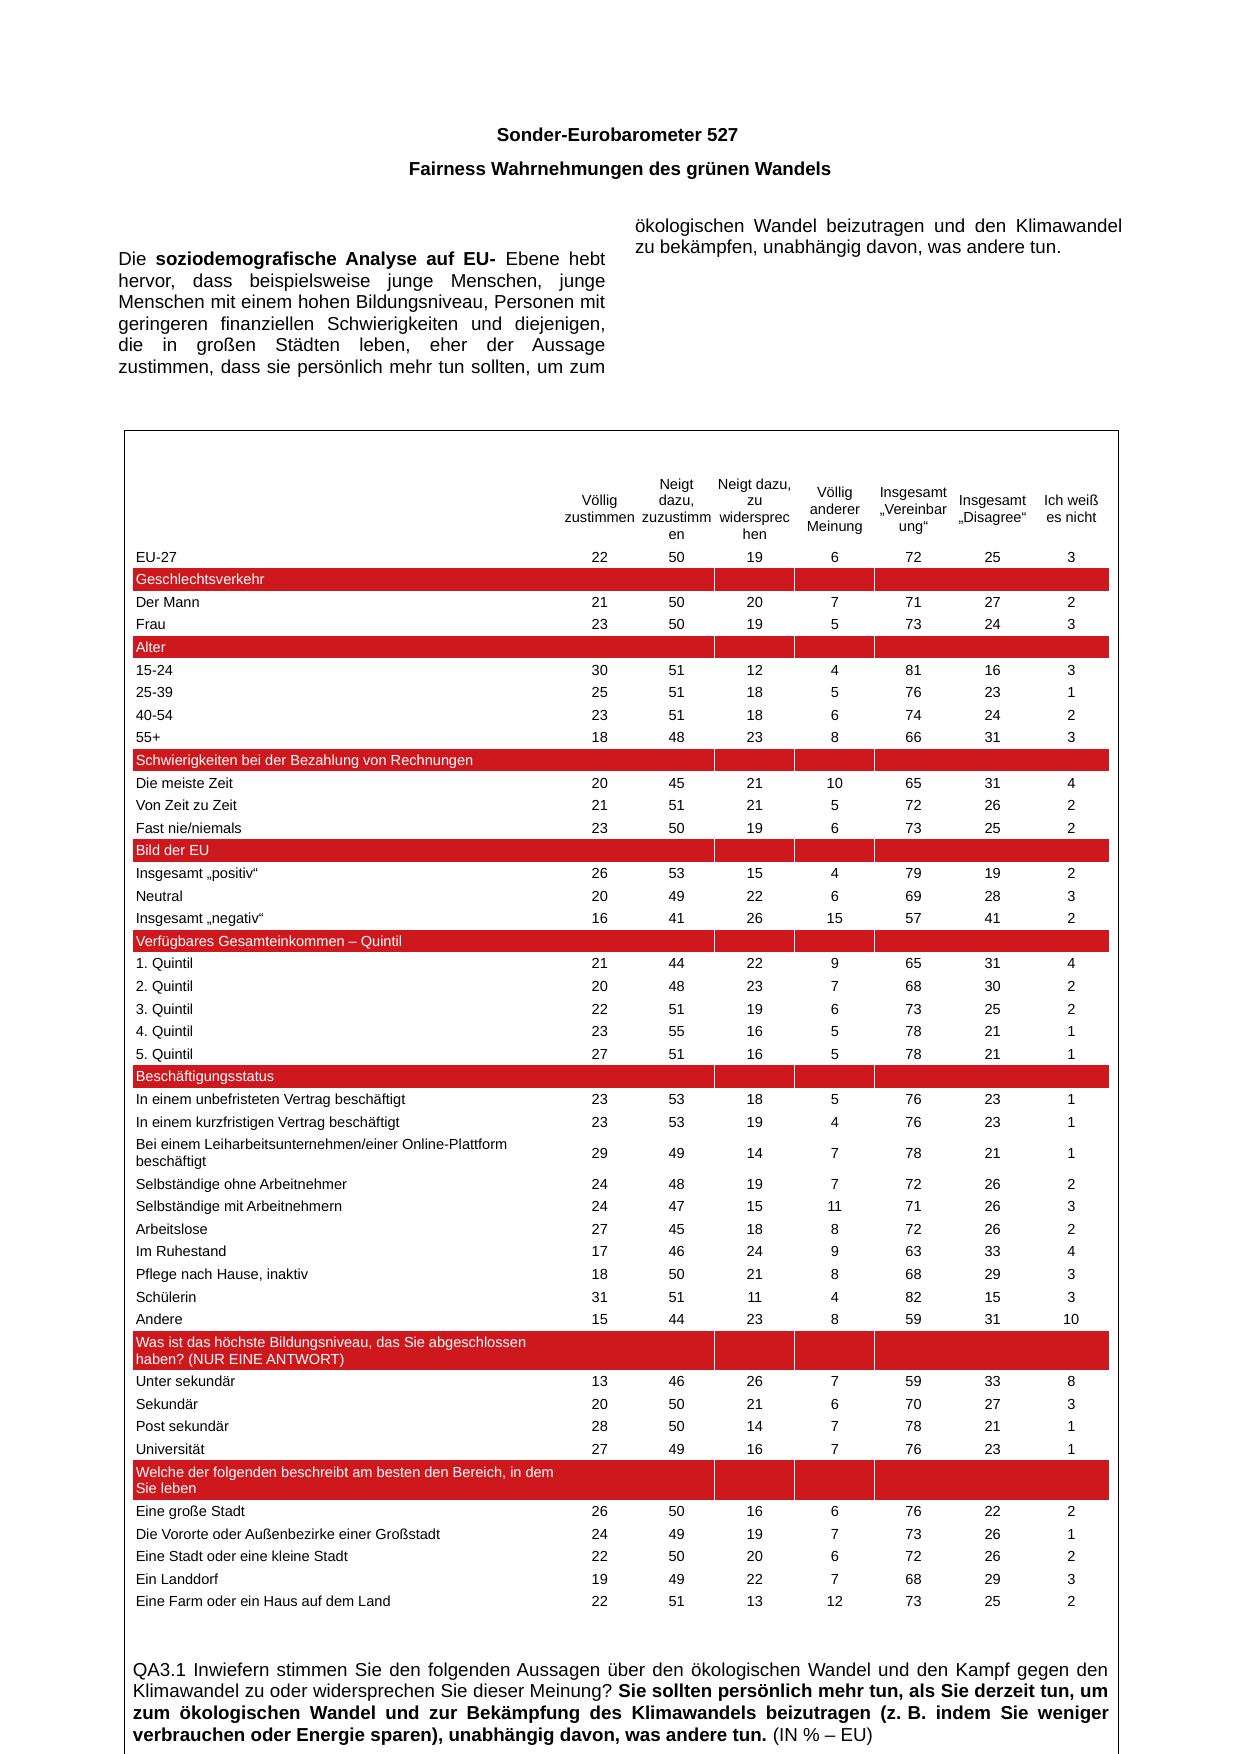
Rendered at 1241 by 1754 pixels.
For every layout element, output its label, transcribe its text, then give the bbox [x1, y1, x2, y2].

table_cell 3. Quintil [133, 998, 561, 1020]
table_cell [875, 839, 952, 862]
table_cell 16 [952, 658, 1033, 681]
table_cell 23 [715, 1308, 794, 1331]
table_cell [715, 839, 794, 862]
table_cell Pflege nach Hause, inaktiv [133, 1263, 561, 1285]
table_cell [1033, 749, 1109, 771]
table_cell 1 [1033, 681, 1109, 703]
table_cell 2 [1033, 704, 1109, 726]
table_cell 19 [561, 1568, 638, 1590]
table_cell 26 [715, 907, 794, 929]
table_cell 20 [561, 884, 638, 907]
table_cell 53 [638, 862, 714, 884]
table_cell 72 [875, 1545, 952, 1568]
table_cell 26 [561, 1500, 638, 1522]
table_cell 26 [952, 1523, 1033, 1545]
table_cell 66 [875, 726, 952, 749]
table_cell 20 [561, 975, 638, 997]
table_header Insgesamt „Vereinbarung“ [875, 473, 952, 545]
table_cell 8 [795, 726, 874, 749]
table_cell Geschlechtsverkehr [133, 568, 561, 591]
table_cell 81 [875, 658, 952, 681]
table_cell 48 [638, 975, 714, 997]
table_cell 73 [875, 613, 952, 636]
table_cell 51 [638, 794, 714, 817]
table_cell 76 [875, 1110, 952, 1133]
table_cell 22 [561, 998, 638, 1020]
table_cell 48 [638, 1173, 714, 1195]
table_cell 23 [952, 1088, 1033, 1110]
table_cell 53 [638, 1110, 714, 1133]
table_cell [561, 749, 638, 771]
table_cell 21 [952, 1020, 1033, 1043]
table_cell 51 [638, 681, 714, 703]
table_cell 3 [1033, 545, 1109, 568]
table_cell [795, 568, 874, 591]
table_cell Neutral [133, 884, 561, 907]
text QA3.1 Inwiefern stimmen Sie den folgenden Aussagen über den ökologischen Wandel und den Kampf gegen den Klimawandel zu oder widersprechen Sie dieser Meinung? Sie sollten persönlich mehr tun, als Sie derzeit tun, um zum ökologischen Wandel und zur Bekämpfung des Klimawandels beizutragen (z. B. indem Sie weniger verbrauchen oder Energie sparen), unabhängig davon, was andere tun. (IN % – EU) [133, 1659, 1109, 1745]
table_cell [952, 930, 1033, 952]
table_cell 2 [1033, 591, 1109, 613]
table_cell 78 [875, 1043, 952, 1065]
table_cell 3 [1033, 1195, 1109, 1218]
table_cell Im Ruhestand [133, 1240, 561, 1263]
table_cell In einem unbefristeten Vertrag beschäftigt [133, 1088, 561, 1110]
table_cell 76 [875, 1088, 952, 1110]
table_cell 26 [952, 1173, 1033, 1195]
table_cell Ein Landdorf [133, 1568, 561, 1590]
table_cell [638, 930, 714, 952]
table_header Ich weiß es nicht [1033, 473, 1109, 545]
table_cell 7 [795, 591, 874, 613]
table_cell [952, 636, 1033, 658]
table_cell 71 [875, 591, 952, 613]
table_cell 30 [561, 658, 638, 681]
table_cell 21 [715, 794, 794, 817]
table_cell 25 [952, 998, 1033, 1020]
table_cell 5 [795, 1020, 874, 1043]
table_cell 48 [638, 726, 714, 749]
table_cell 23 [561, 613, 638, 636]
table_cell 51 [638, 658, 714, 681]
table_cell 59 [875, 1308, 952, 1331]
table_cell 71 [875, 1195, 952, 1218]
table_cell 24 [952, 613, 1033, 636]
table_cell [1033, 636, 1109, 658]
table_cell 53 [638, 1088, 714, 1110]
table_cell 27 [561, 1218, 638, 1240]
table_cell 26 [561, 862, 638, 884]
table_cell 29 [561, 1133, 638, 1172]
table_cell Eine große Stadt [133, 1500, 561, 1522]
table_cell 12 [795, 1590, 874, 1613]
table_cell Alter [133, 636, 561, 658]
table_cell 19 [715, 998, 794, 1020]
table_cell [561, 568, 638, 591]
table_cell 3 [1033, 726, 1109, 749]
table_cell 4 [795, 658, 874, 681]
table_header Neigt dazu, zu widersprechen [715, 473, 794, 545]
table_cell [638, 636, 714, 658]
table_cell [715, 930, 794, 952]
table_cell 26 [952, 794, 1033, 817]
table_cell Arbeitslose [133, 1218, 561, 1240]
table_cell 6 [795, 1393, 874, 1415]
table_cell 50 [638, 1393, 714, 1415]
table_cell 23 [561, 1020, 638, 1043]
table_cell 21 [715, 1263, 794, 1285]
table_cell Schülerin [133, 1285, 561, 1308]
table_cell 24 [561, 1523, 638, 1545]
table_cell 2 [1033, 1173, 1109, 1195]
table_cell [715, 1460, 794, 1500]
table_cell Sekundär [133, 1393, 561, 1415]
table_cell 21 [952, 1043, 1033, 1065]
table_cell [715, 568, 794, 591]
table_cell 40-54 [133, 704, 561, 726]
table_cell 59 [875, 1370, 952, 1393]
table_cell 2. Quintil [133, 975, 561, 997]
table_cell 6 [795, 998, 874, 1020]
table_cell Welche der folgenden beschreibt am besten den Bereich, in dem Sie leben [133, 1460, 561, 1500]
table_cell 33 [952, 1370, 1033, 1393]
table_cell 9 [795, 1240, 874, 1263]
table_cell 23 [952, 1438, 1033, 1460]
table_cell [638, 568, 714, 591]
table_cell 23 [952, 681, 1033, 703]
table_cell 55+ [133, 726, 561, 749]
table_cell 72 [875, 545, 952, 568]
table_cell 20 [715, 1545, 794, 1568]
table_cell 8 [795, 1308, 874, 1331]
table_cell 68 [875, 1568, 952, 1590]
table_cell Selbständige ohne Arbeitnehmer [133, 1173, 561, 1195]
table_cell [795, 930, 874, 952]
table_cell [638, 1065, 714, 1088]
table_cell Frau [133, 613, 561, 636]
table_cell 50 [638, 591, 714, 613]
table_cell 15 [715, 1195, 794, 1218]
table_cell 6 [795, 817, 874, 839]
table_cell Post sekundär [133, 1415, 561, 1438]
table_cell Bei einem Leiharbeitsunternehmen/einer Online-Plattform beschäftigt [133, 1133, 561, 1172]
table_cell 22 [715, 1568, 794, 1590]
table_cell 44 [638, 1308, 714, 1331]
table_cell 45 [638, 771, 714, 794]
table_cell 49 [638, 1568, 714, 1590]
table_cell 26 [952, 1545, 1033, 1568]
table_cell [561, 1460, 638, 1500]
table_cell 1 [1033, 1110, 1109, 1133]
table_cell [638, 839, 714, 862]
table_cell Eine Stadt oder eine kleine Stadt [133, 1545, 561, 1568]
table_cell 18 [715, 681, 794, 703]
table_cell 51 [638, 1285, 714, 1308]
table_cell 68 [875, 975, 952, 997]
table_cell 69 [875, 884, 952, 907]
table_cell [795, 749, 874, 771]
table_cell 76 [875, 1438, 952, 1460]
table_cell 31 [952, 771, 1033, 794]
table_cell 21 [952, 1415, 1033, 1438]
table_cell 23 [561, 704, 638, 726]
table_cell 30 [952, 975, 1033, 997]
table_cell 7 [795, 975, 874, 997]
table_cell 51 [638, 1043, 714, 1065]
table_cell 2 [1033, 817, 1109, 839]
table_cell 76 [875, 1500, 952, 1522]
table_header [133, 473, 561, 545]
table_cell 27 [561, 1043, 638, 1065]
table_cell 14 [715, 1415, 794, 1438]
table_cell 6 [795, 884, 874, 907]
table_cell 23 [952, 1110, 1033, 1133]
table_cell 11 [795, 1195, 874, 1218]
table_cell 24 [561, 1195, 638, 1218]
table_cell 5 [795, 1088, 874, 1110]
table_cell 19 [715, 817, 794, 839]
table_cell 7 [795, 1415, 874, 1438]
table_cell 28 [952, 884, 1033, 907]
table_cell [952, 1065, 1033, 1088]
table_cell 6 [795, 1500, 874, 1522]
table_header Völlig zustimmen [561, 473, 638, 545]
table_cell 15 [795, 907, 874, 929]
table_cell 11 [715, 1285, 794, 1308]
table_cell 23 [561, 1110, 638, 1133]
table_cell 22 [715, 884, 794, 907]
table_cell 73 [875, 1523, 952, 1545]
table_cell [638, 1331, 714, 1370]
table_cell 5 [795, 1043, 874, 1065]
table_cell [875, 1460, 952, 1500]
table_cell 50 [638, 1545, 714, 1568]
table_cell 18 [715, 1088, 794, 1110]
table_cell [561, 839, 638, 862]
table_cell [561, 636, 638, 658]
table_cell [1033, 1331, 1109, 1370]
table_cell 65 [875, 771, 952, 794]
table_header Völlig anderer Meinung [795, 473, 874, 545]
table_cell 25 [952, 817, 1033, 839]
table_cell [715, 749, 794, 771]
table_cell [795, 1065, 874, 1088]
table_cell 18 [715, 1218, 794, 1240]
table_cell 2 [1033, 907, 1109, 929]
table_cell Universität [133, 1438, 561, 1460]
table_cell 4. Quintil [133, 1020, 561, 1043]
table_cell 20 [715, 591, 794, 613]
table_cell 74 [875, 704, 952, 726]
table_cell 27 [952, 591, 1033, 613]
table_cell 2 [1033, 1590, 1109, 1613]
table_cell 1 [1033, 1523, 1109, 1545]
table_cell [1033, 1460, 1109, 1500]
table_cell 5 [795, 794, 874, 817]
table_cell 13 [561, 1370, 638, 1393]
table_cell 10 [795, 771, 874, 794]
table_cell 3 [1033, 1263, 1109, 1285]
table_cell 23 [715, 726, 794, 749]
table_cell 6 [795, 704, 874, 726]
table_header Neigt dazu, zuzustimmen [638, 473, 714, 545]
table_cell [1033, 930, 1109, 952]
table_cell 2 [1033, 1218, 1109, 1240]
table_cell 3 [1033, 1393, 1109, 1415]
text Die soziodemografische Analyse auf EU- Ebene hebt hervor, dass beispielsweise junge Menschen, junge Menschen mit einem hohen Bildungsniveau, Personen mit geringeren finanziellen Schwierigkeiten und diejenigen, die in großen Städten leben, eher der Aussage zustimmen, dass sie persönlich mehr tun sollten, um zum [118, 248, 605, 377]
table_cell [638, 749, 714, 771]
table_cell Selbständige mit Arbeitnehmern [133, 1195, 561, 1218]
table_cell 1 [1033, 1133, 1109, 1172]
table_cell 2 [1033, 794, 1109, 817]
table_cell 82 [875, 1285, 952, 1308]
table_cell Beschäftigungsstatus [133, 1065, 561, 1088]
table_cell [952, 1331, 1033, 1370]
table_cell Unter sekundär [133, 1370, 561, 1393]
table_cell 19 [715, 1173, 794, 1195]
table_cell 31 [952, 1308, 1033, 1331]
table_cell [795, 636, 874, 658]
table_cell 20 [561, 771, 638, 794]
table_cell 3 [1033, 613, 1109, 636]
table_cell 7 [795, 1568, 874, 1590]
table_cell 16 [715, 1500, 794, 1522]
table_cell Was ist das höchste Bildungsniveau, das Sie abgeschlossen haben? (NUR EINE ANTWORT) [133, 1331, 561, 1370]
table_cell [638, 1460, 714, 1500]
table_cell 31 [952, 952, 1033, 975]
table_cell 18 [715, 704, 794, 726]
table_cell 24 [715, 1240, 794, 1263]
table_cell Von Zeit zu Zeit [133, 794, 561, 817]
table_cell [1033, 1065, 1109, 1088]
table_cell 51 [638, 1590, 714, 1613]
table_cell [875, 1331, 952, 1370]
table_cell [875, 636, 952, 658]
table_cell 44 [638, 952, 714, 975]
table_cell 1 [1033, 1438, 1109, 1460]
table_cell 51 [638, 998, 714, 1020]
table_cell 2 [1033, 998, 1109, 1020]
table_cell 9 [795, 952, 874, 975]
table_cell 3 [1033, 658, 1109, 681]
table_cell 46 [638, 1370, 714, 1393]
text ökologischen Wandel beizutragen und den Klimawandel zu bekämpfen, unabhängig davon, was andere tun. [635, 214, 1122, 258]
table_cell 25 [952, 1590, 1033, 1613]
table_cell 22 [561, 1590, 638, 1613]
table_cell 24 [561, 1173, 638, 1195]
table_cell Eine Farm oder ein Haus auf dem Land [133, 1590, 561, 1613]
table_cell 50 [638, 1263, 714, 1285]
table_cell 27 [561, 1438, 638, 1460]
table_cell 3 [1033, 884, 1109, 907]
table_cell [952, 1460, 1033, 1500]
table_cell 4 [1033, 1240, 1109, 1263]
table_cell [795, 1331, 874, 1370]
table_header Insgesamt „Disagree“ [952, 473, 1033, 545]
table_cell 2 [1033, 1500, 1109, 1522]
table_cell 1 [1033, 1415, 1109, 1438]
table_cell 8 [795, 1263, 874, 1285]
table_cell 16 [715, 1043, 794, 1065]
table_cell 29 [952, 1263, 1033, 1285]
table_cell 46 [638, 1240, 714, 1263]
table_cell 16 [715, 1438, 794, 1460]
table_cell [715, 1331, 794, 1370]
table_cell 24 [952, 704, 1033, 726]
table_cell 31 [561, 1285, 638, 1308]
table_cell 72 [875, 794, 952, 817]
table_cell 49 [638, 884, 714, 907]
table_cell 23 [561, 817, 638, 839]
table_cell 19 [952, 862, 1033, 884]
table_cell 55 [638, 1020, 714, 1043]
table_cell 15 [952, 1285, 1033, 1308]
table_cell 63 [875, 1240, 952, 1263]
table_cell 5 [795, 681, 874, 703]
table_cell 68 [875, 1263, 952, 1285]
table_cell 10 [1033, 1308, 1109, 1331]
table_cell 6 [795, 545, 874, 568]
table_cell 26 [952, 1195, 1033, 1218]
table_cell 25-39 [133, 681, 561, 703]
table_cell 21 [715, 771, 794, 794]
table_cell 4 [795, 1285, 874, 1308]
table_cell 23 [715, 975, 794, 997]
table_cell 50 [638, 613, 714, 636]
table_cell 2 [1033, 1545, 1109, 1568]
table_cell 51 [638, 704, 714, 726]
table_cell 15 [715, 862, 794, 884]
table_cell 49 [638, 1523, 714, 1545]
table_cell Verfügbares Gesamteinkommen – Quintil [133, 930, 561, 952]
table_cell 6 [795, 1545, 874, 1568]
table_cell 19 [715, 545, 794, 568]
table_cell 25 [561, 681, 638, 703]
table_cell [715, 636, 794, 658]
table_cell [561, 1331, 638, 1370]
table_cell 50 [638, 545, 714, 568]
table_cell Die Vororte oder Außenbezirke einer Großstadt [133, 1523, 561, 1545]
table_cell 5. Quintil [133, 1043, 561, 1065]
table_cell 73 [875, 817, 952, 839]
table_cell 4 [1033, 771, 1109, 794]
table_cell 19 [715, 613, 794, 636]
table_cell [1033, 568, 1109, 591]
table_cell 78 [875, 1133, 952, 1172]
table_cell [875, 749, 952, 771]
table_cell 78 [875, 1415, 952, 1438]
table_cell 7 [795, 1173, 874, 1195]
table_cell 73 [875, 998, 952, 1020]
table_cell 49 [638, 1133, 714, 1172]
table_cell 22 [715, 952, 794, 975]
table_cell 4 [1033, 952, 1109, 975]
table_cell 16 [715, 1020, 794, 1043]
table_cell 78 [875, 1020, 952, 1043]
table_cell [561, 930, 638, 952]
table_cell [561, 1065, 638, 1088]
table_cell 7 [795, 1370, 874, 1393]
table_cell Die meiste Zeit [133, 771, 561, 794]
table_cell [952, 568, 1033, 591]
table_cell [875, 1065, 952, 1088]
table_cell 15 [561, 1308, 638, 1331]
table_cell 5 [795, 613, 874, 636]
table_cell 26 [715, 1370, 794, 1393]
table_cell 33 [952, 1240, 1033, 1263]
table_cell 49 [638, 1438, 714, 1460]
table_cell 7 [795, 1523, 874, 1545]
table_cell 13 [715, 1590, 794, 1613]
table_cell 72 [875, 1173, 952, 1195]
table_cell 7 [795, 1133, 874, 1172]
table_cell 15-24 [133, 658, 561, 681]
table_cell 73 [875, 1590, 952, 1613]
table_cell Insgesamt „negativ“ [133, 907, 561, 929]
table_cell 50 [638, 817, 714, 839]
table_cell 28 [561, 1415, 638, 1438]
table_cell 79 [875, 862, 952, 884]
table_cell [952, 749, 1033, 771]
table_cell 20 [561, 1393, 638, 1415]
table_cell Bild der EU [133, 839, 561, 862]
table_cell Insgesamt „positiv“ [133, 862, 561, 884]
table_cell 22 [561, 1545, 638, 1568]
table_cell 1 [1033, 1020, 1109, 1043]
table_cell 25 [952, 545, 1033, 568]
table_cell 19 [715, 1110, 794, 1133]
table_cell 50 [638, 1415, 714, 1438]
table_cell [952, 839, 1033, 862]
table_cell 21 [561, 591, 638, 613]
table_cell 2 [1033, 862, 1109, 884]
table_cell 4 [795, 862, 874, 884]
table_cell 18 [561, 1263, 638, 1285]
table_cell 18 [561, 726, 638, 749]
table_cell 1 [1033, 1088, 1109, 1110]
table_cell 31 [952, 726, 1033, 749]
table_cell 70 [875, 1393, 952, 1415]
table_cell 65 [875, 952, 952, 975]
table_cell Schwierigkeiten bei der Bezahlung von Rechnungen [133, 749, 561, 771]
table_cell 8 [1033, 1370, 1109, 1393]
table_cell 21 [561, 952, 638, 975]
table_cell 14 [715, 1133, 794, 1172]
table_cell 12 [715, 658, 794, 681]
table_cell 3 [1033, 1285, 1109, 1308]
table_cell 4 [795, 1110, 874, 1133]
table_cell 2 [1033, 975, 1109, 997]
table_cell Andere [133, 1308, 561, 1331]
table_cell 41 [952, 907, 1033, 929]
table_cell 41 [638, 907, 714, 929]
table_cell 7 [795, 1438, 874, 1460]
table_cell 1. Quintil [133, 952, 561, 975]
table_cell 57 [875, 907, 952, 929]
table_cell [875, 930, 952, 952]
table_cell 47 [638, 1195, 714, 1218]
table_cell [715, 1065, 794, 1088]
table_cell 22 [952, 1500, 1033, 1522]
table_cell EU-27 [133, 545, 561, 568]
table_cell 17 [561, 1240, 638, 1263]
table_cell 22 [561, 545, 638, 568]
table_cell [875, 568, 952, 591]
table_cell 21 [561, 794, 638, 817]
table_cell 50 [638, 1500, 714, 1522]
table_cell 21 [952, 1133, 1033, 1172]
table_cell 29 [952, 1568, 1033, 1590]
table_cell Der Mann [133, 591, 561, 613]
table_cell 8 [795, 1218, 874, 1240]
table_cell 76 [875, 681, 952, 703]
table_cell [795, 1460, 874, 1500]
table_cell 3 [1033, 1568, 1109, 1590]
table_cell [795, 839, 874, 862]
table_cell 19 [715, 1523, 794, 1545]
table_cell In einem kurzfristigen Vertrag beschäftigt [133, 1110, 561, 1133]
table_cell 23 [561, 1088, 638, 1110]
table_cell 16 [561, 907, 638, 929]
table_cell 21 [715, 1393, 794, 1415]
table_cell 72 [875, 1218, 952, 1240]
table_cell 27 [952, 1393, 1033, 1415]
table_cell 26 [952, 1218, 1033, 1240]
table_cell [1033, 839, 1109, 862]
table_cell Fast nie/niemals [133, 817, 561, 839]
table_cell 1 [1033, 1043, 1109, 1065]
table_cell 45 [638, 1218, 714, 1240]
